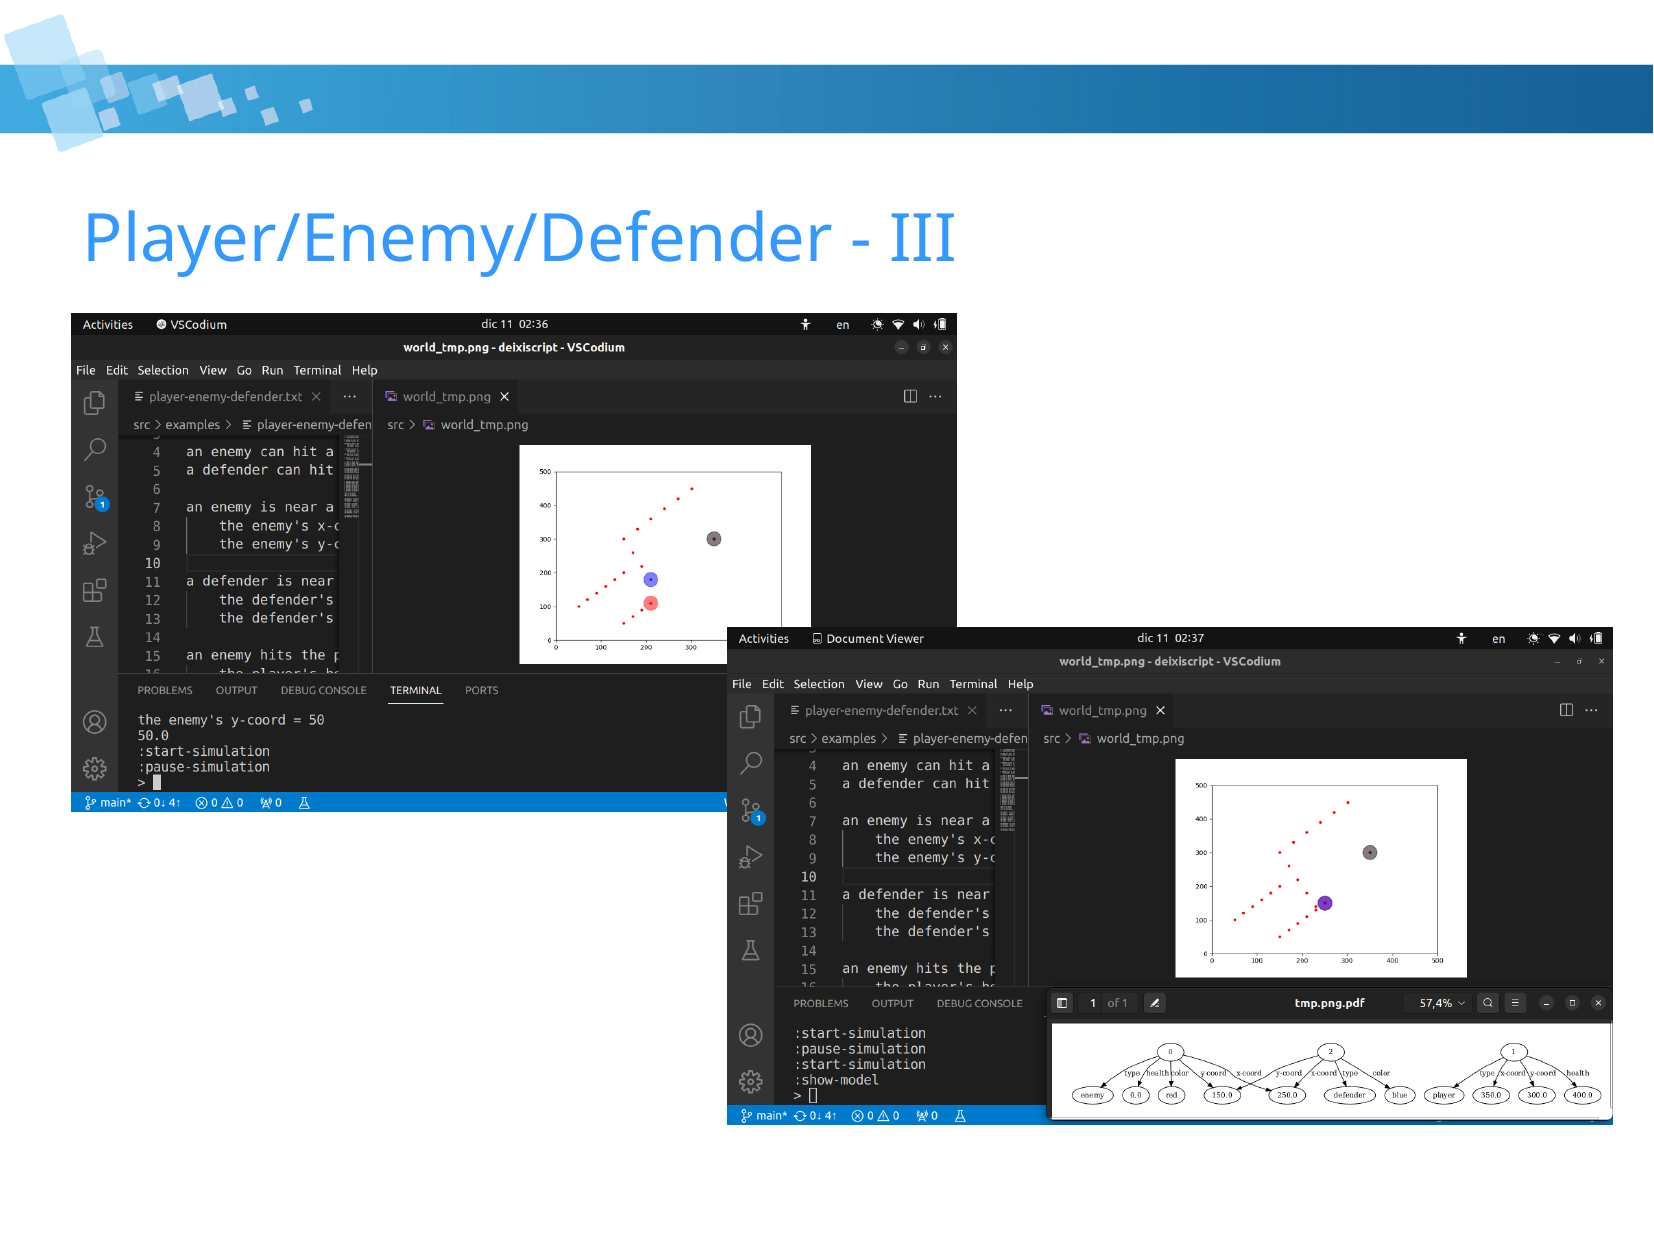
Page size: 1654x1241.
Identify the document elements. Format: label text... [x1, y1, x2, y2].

title Player/Enemy/Defender - III [82, 132, 1571, 340]
picture [0, 0, 1653, 1238]
